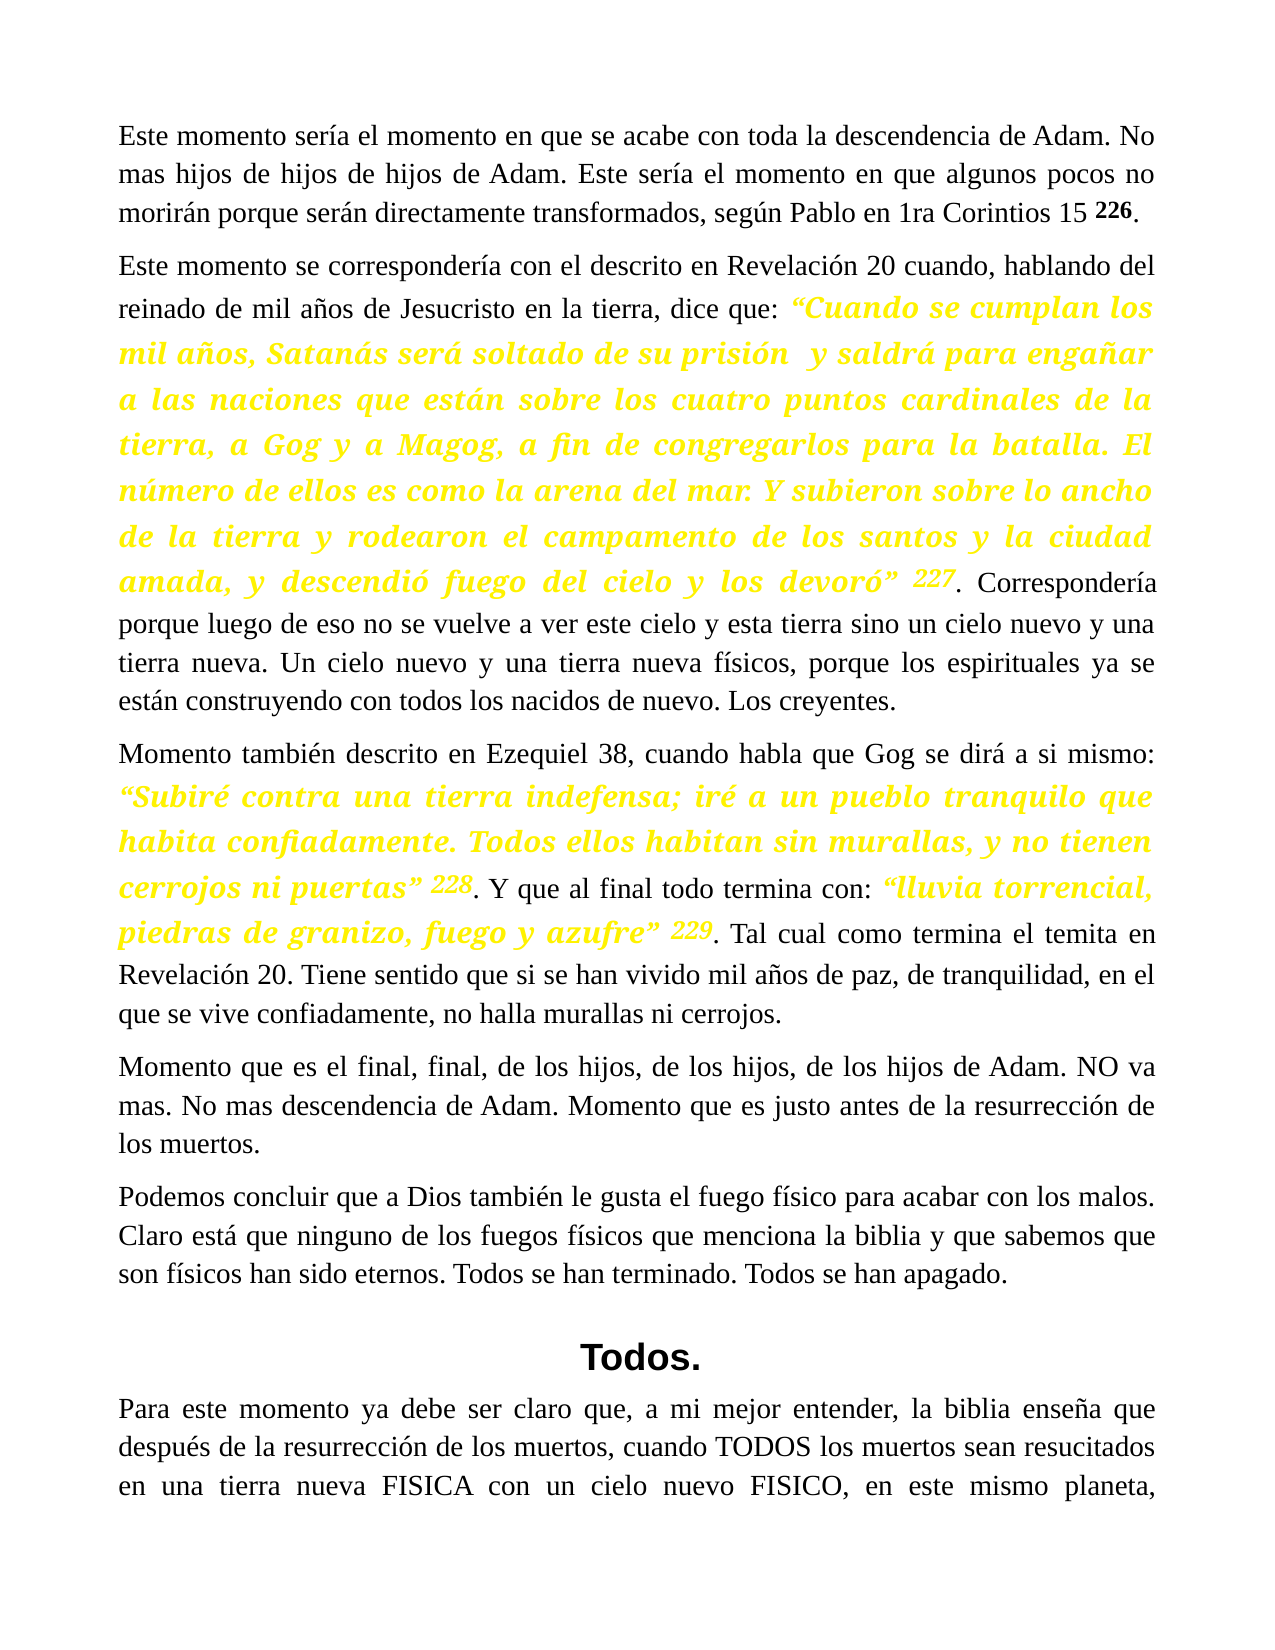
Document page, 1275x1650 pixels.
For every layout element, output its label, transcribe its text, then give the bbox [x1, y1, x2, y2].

text Este momento se correspondería con el descrito en Revelación 20 cuando, hablando del reinado de mil años de Jesucristo en la tierra, dice que: “Cuando se cumplan los mil años, Satanás será soltado de su prisión y saldrá para engañar a las naciones que están sobre los cuatro puntos cardinales de la tierra, a Gog y a Magog, a fin de congregarlos para la batalla. El número de ellos es como la arena del mar. Y subieron sobre lo ancho de la tierra y rodearon el campamento de los santos y la ciudad amada, y descendió fuego del cielo y los devoró” . Correspondería porque luego de eso no se vuelve a ver este cielo y esta tierra sino un cielo nuevo y una tierra nueva. Un cielo nuevo y una tierra nueva físicos, porque los espirituales ya se están construyendo con todos los nacidos de nuevo. Los creyentes. [118, 248, 1157, 717]
text Para este momento ya debe ser claro que, a mi mejor entender, la biblia enseña que después de la resurrección de los muertos, cuando TODOS los muertos sean resucitados en una tierra nueva FISICA con un cielo nuevo FISICO, en este mismo planeta, [118, 1391, 1157, 1501]
text Podemos concluir que a Dios también le gusta el fuego físico para acabar con los malos. Claro está que ninguno de los fuegos físicos que menciona la biblia y que sabemos que son físicos han sido eternos. Todos se han terminado. Todos se han apagado. [118, 1179, 1157, 1290]
text Momento también descrito en Ezequiel 38, cuando habla que Gog se dirá a si mismo: “Subiré contra una tierra indefensa; iré a un pueblo tranquilo que habita confiadamente. Todos ellos habitan sin murallas, y no tienen cerrojos ni puertas” . Y que al final todo termina con: “lluvia torrencial, piedras de granizo, fuego y azufre” . Tal cual como termina el temita en Revelación 20. Tiene sentido que si se han vivido mil años de paz, de tranquilidad, en el que se vive confiadamente, no halla murallas ni cerrojos. [118, 736, 1157, 1029]
subtitle Todos. [124, 1334, 1157, 1378]
text Momento que es el final, final, de los hijos, de los hijos, de los hijos de Adam. NO va mas. No mas descendencia de Adam. Momento que es justo antes de la resurrección de los muertos. [118, 1049, 1157, 1160]
text Este momento sería el momento en que se acabe con toda la descendencia de Adam. No mas hijos de hijos de hijos de Adam. Este sería el momento en que algunos pocos no morirán porque serán directamente transformados, según Pablo en 1ra Corintios 15 . [118, 118, 1157, 229]
